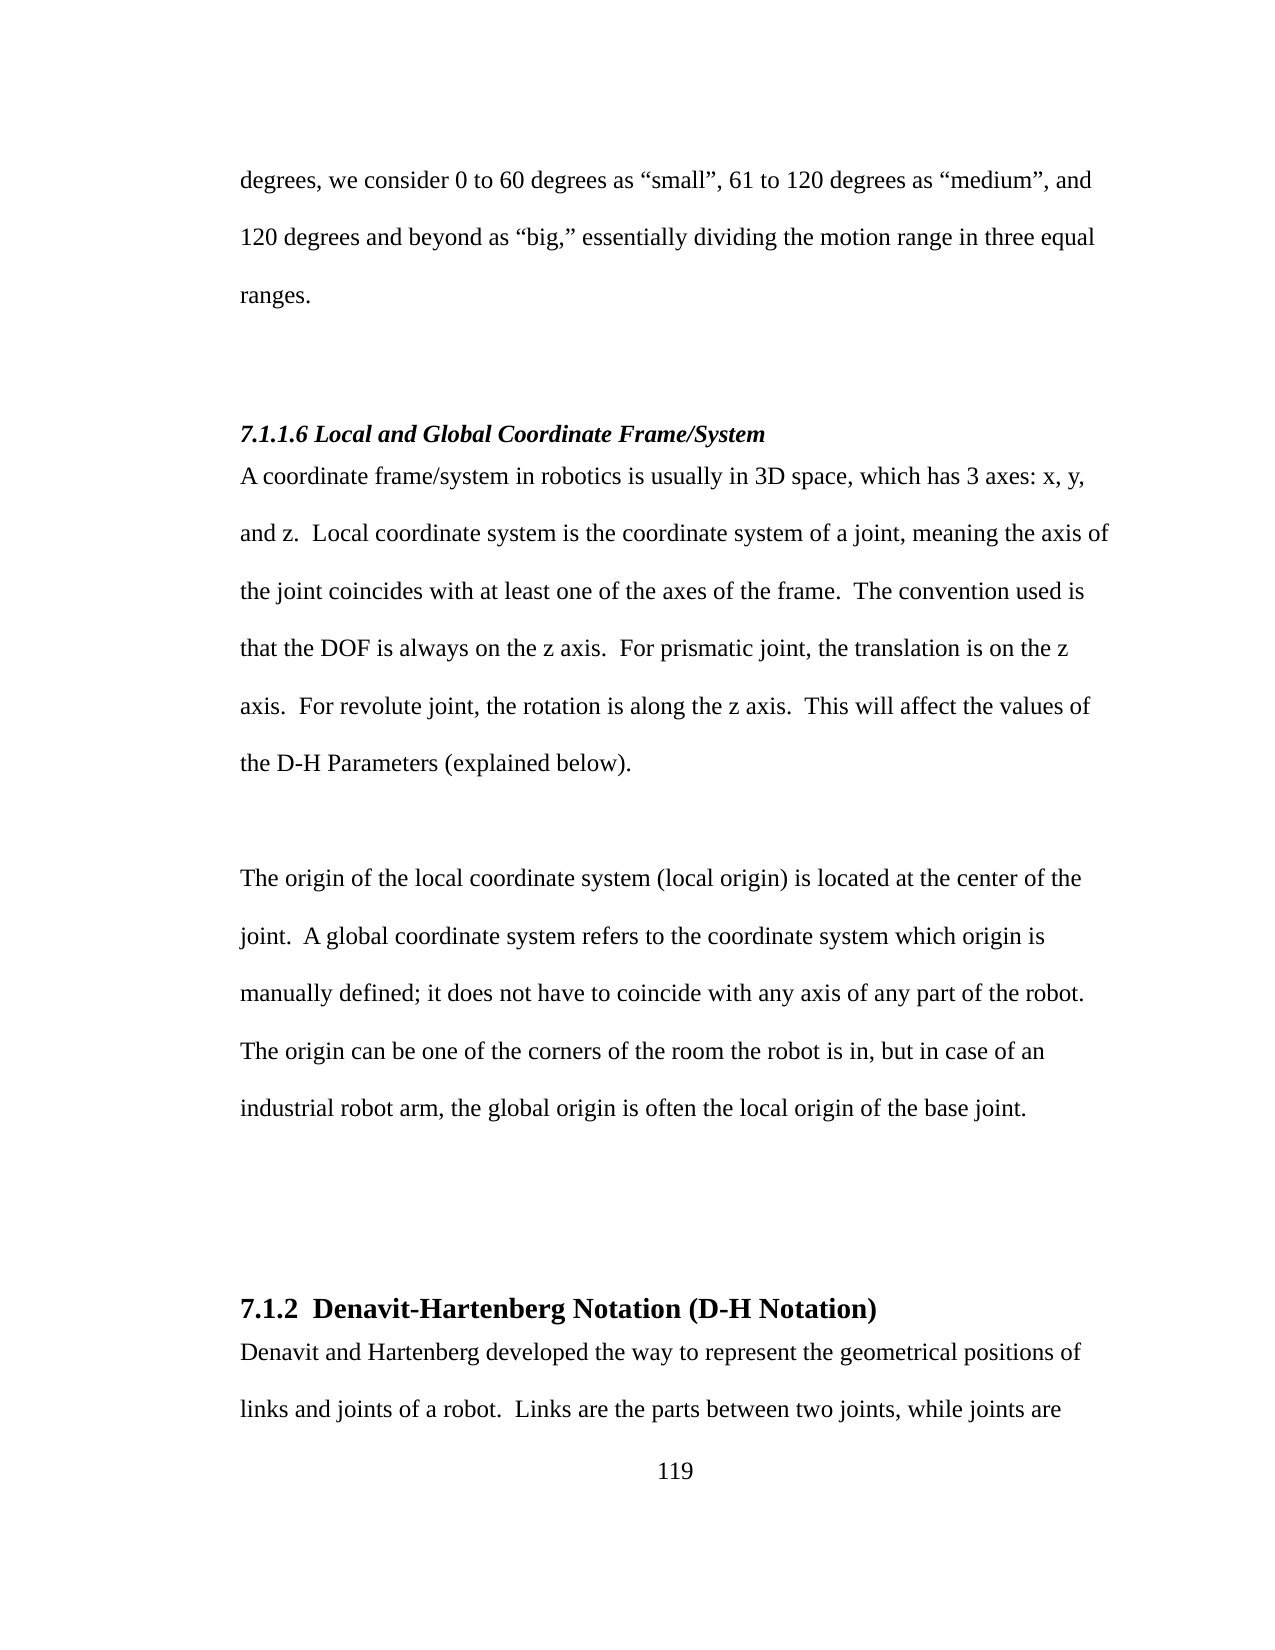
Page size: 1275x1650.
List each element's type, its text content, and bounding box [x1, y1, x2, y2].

text The origin of the local coordinate system (local origin) is located at the center of the joint. A global coordinate system refers to the coordinate system which origin is manually defined; it does not have to coincide with any axis of any part of the robot. The origin can be one of the corners of the room the robot is in, but in case of an industrial robot arm, the global origin is often the local origin of the base joint. [240, 863, 1110, 1122]
text degrees, we consider 0 to 60 degrees as “small”, 61 to 120 degrees as “medium”, and 120 degrees and beyond as “big,” essentially dividing the motion range in three equal ranges. [240, 165, 1110, 308]
subtitle 7.1.2 Denavit-Hartenberg Notation (D-H Notation) [240, 1291, 1110, 1324]
text A coordinate frame/system in robotics is usually in 3D space, which has 3 axes: x, y, and z. Local coordinate system is the coordinate system of a joint, meaning the axis of the joint coincides with at least one of the axes of the frame. The convention used is that the DOF is always on the z axis. For prismatic joint, the translation is on the z axis. For revolute joint, the rotation is along the z axis. This will affect the values of the D-H Parameters (explained below). [240, 461, 1110, 777]
text Denavit and Hartenberg developed the way to represent the geometrical positions of links and joints of a robot. Links are the parts between two joints, while joints are [240, 1337, 1110, 1423]
subtitle 7.1.1.6 Local and Global Coordinate Frame/System [240, 420, 1110, 448]
